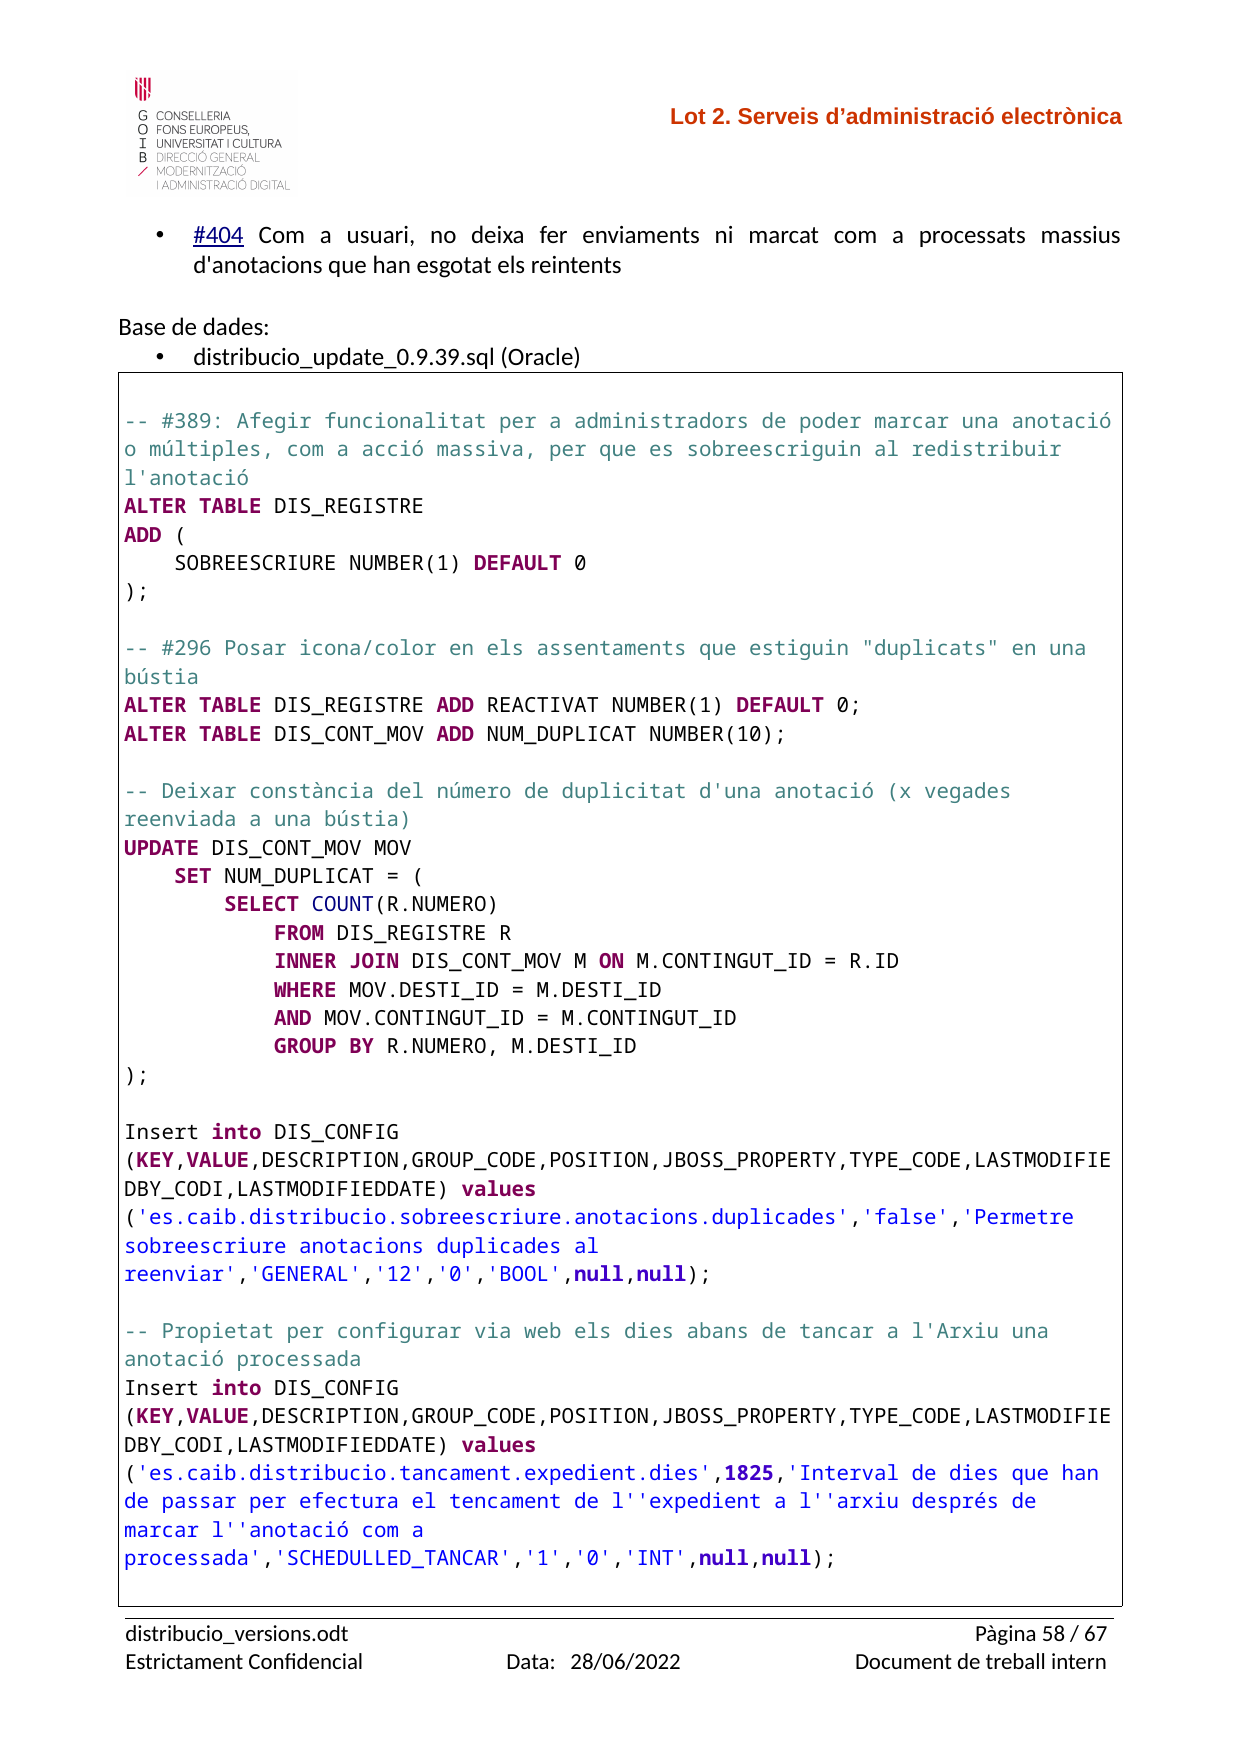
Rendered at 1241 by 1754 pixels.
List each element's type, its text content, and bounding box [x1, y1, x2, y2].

table_header -- #389: Afegir funcionalitat per a administradors de poder marcar una anotació o múltiples, com a acció massiva, per que es sobreescriguin al redistribuir l'anotació ALTER TABLE DIS_REGISTRE ADD ( SOBREESCRIURE NUMBER(1) DEFAULT 0 ); -- #296 Posar icona/color en els assentaments que estiguin "duplicats" en una bústia ALTER TABLE DIS_REGISTRE ADD REACTIVAT NUMBER(1) DEFAULT 0; ALTER TABLE DIS_CONT_MOV ADD NUM_DUPLICAT NUMBER(10); -- Deixar constància del número de duplicitat d'una anotació (x vegades reenviada a una bústia) UPDATE DIS_CONT_MOV MOV SET NUM_DUPLICAT = ( SELECT COUNT(R.NUMERO) FROM DIS_REGISTRE R INNER JOIN DIS_CONT_MOV M ON M.CONTINGUT_ID = R.ID WHERE MOV.DESTI_ID = M.DESTI_ID AND MOV.CONTINGUT_ID = M.CONTINGUT_ID GROUP BY R.NUMERO, M.DESTI_ID ); Insert into DIS_CONFIG (KEY,VALUE,DESCRIPTION,GROUP_CODE,POSITION,JBOSS_PROPERTY,TYPE_CODE,LASTMODIFIEDBY_CODI,LASTMODIFIEDDATE) values ('es.caib.distribucio.sobreescriure.anotacions.duplicades','false','Permetre sobreescriure anotacions duplicades al reenviar','GENERAL','12','0','BOOL',null,null); -- Propietat per configurar via web els dies abans de tancar a l'Arxiu una anotació processada Insert into DIS_CONFIG (KEY,VALUE,DESCRIPTION,GROUP_CODE,POSITION,JBOSS_PROPERTY,TYPE_CODE,LASTMODIFIEDBY_CODI,LASTMODIFIEDDATE) values ('es.caib.distribucio.tancament.expedient.dies',1825,'Interval de dies que han de passar per efectura el tencament de l''expedient a l''arxiu després de marcar l''anotació com a processada','SCHEDULLED_TANCAR','1','0','INT',null,null); [119, 373, 1122, 1606]
list distribucio_update_0.9.39.sql (Oracle) [156, 341, 1122, 372]
picture [126, 70, 299, 197]
list #404 Com a usuari, no deixa fer enviaments ni marcat com a processats massius d'anotacions que han esgotat els reintents [156, 219, 1122, 280]
text Base de dades: [118, 311, 1122, 341]
